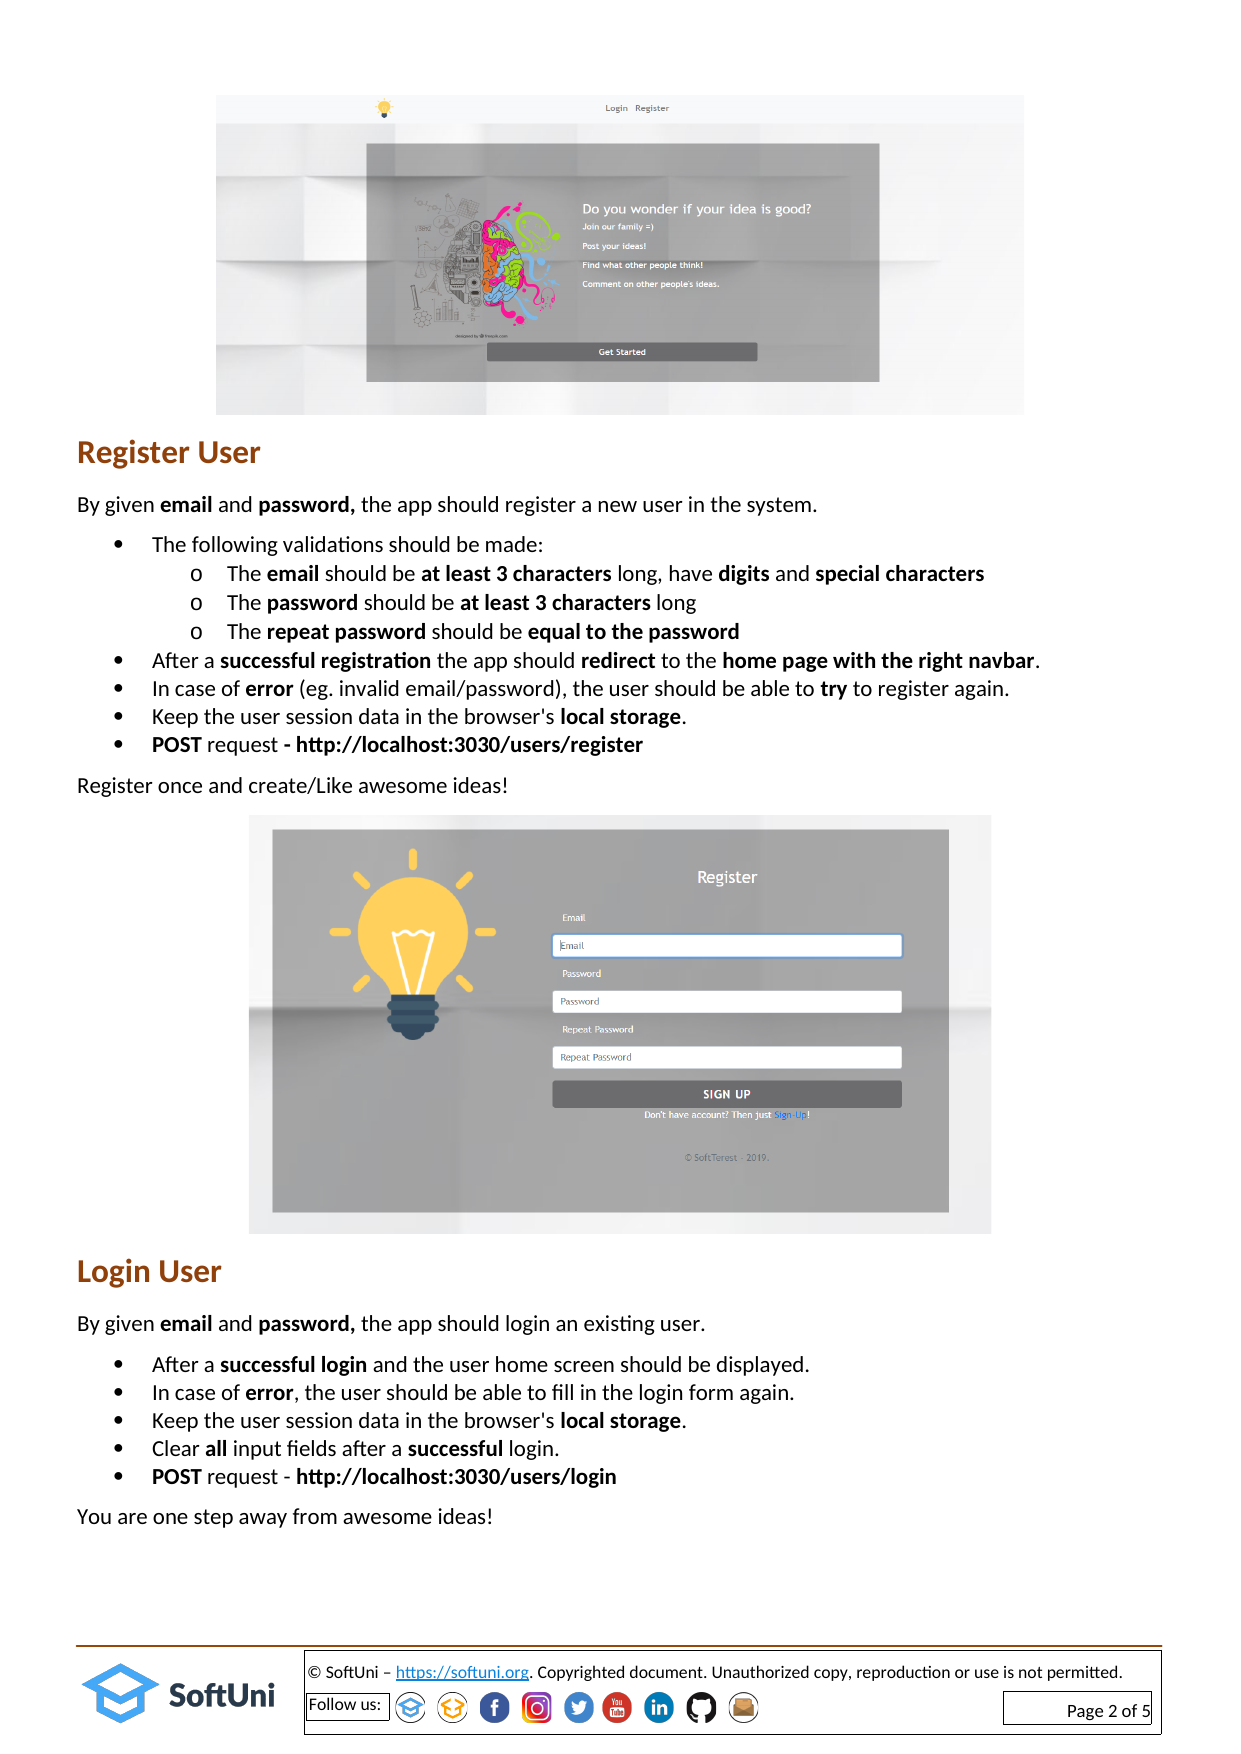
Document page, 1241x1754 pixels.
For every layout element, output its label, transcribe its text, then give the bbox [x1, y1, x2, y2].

picture [480, 1692, 510, 1723]
subtitle Register User [77, 431, 1163, 472]
subtitle Login User [77, 1250, 1163, 1291]
picture [644, 1714, 653, 1723]
list In case of error, the user should be able to fill in the login form again. [114, 1378, 1163, 1406]
text You are one step away from awesome ideas! [77, 1502, 1163, 1531]
list The following validations should be made: [114, 531, 1163, 559]
list After a successful login and the user home screen should be displayed. [114, 1350, 1163, 1378]
picture [564, 1692, 594, 1723]
picture [216, 95, 1025, 415]
picture [665, 1692, 674, 1701]
list Clear all input fields after a successful login. [114, 1434, 1163, 1462]
picture [644, 1692, 653, 1701]
list The password should be at least 3 characters long [189, 588, 1163, 617]
picture [728, 1692, 759, 1723]
picture [248, 815, 992, 1234]
list POST request - http://localhost:3030/users/register [114, 730, 1163, 758]
picture [665, 1714, 674, 1723]
text By given email and password, the app should register a new user in the system. [77, 490, 1163, 518]
list Keep the user session data in the browser's local storage. [114, 702, 1163, 730]
picture [75, 1658, 281, 1729]
list POST request - http://localhost:3030/users/login [114, 1462, 1163, 1490]
picture [602, 1692, 632, 1723]
text Register once and create/Like awesome ideas! [77, 771, 1163, 799]
picture [395, 1692, 425, 1723]
picture [686, 1692, 717, 1723]
list After a successful registration the app should redirect to the home page with the right navbar. [114, 646, 1163, 674]
list The email should be at least 3 characters long, have digits and special characters [189, 559, 1163, 588]
picture [522, 1692, 552, 1723]
list Keep the user session data in the browser's local storage. [114, 1406, 1163, 1434]
text By given email and password, the app should login an existing user. [77, 1309, 1163, 1337]
list The repeat password should be equal to the password [189, 617, 1163, 646]
picture [658, 1705, 667, 1714]
list In case of error (eg. invalid email/password), the user should be able to try to register again. [114, 674, 1163, 702]
picture [437, 1692, 468, 1723]
